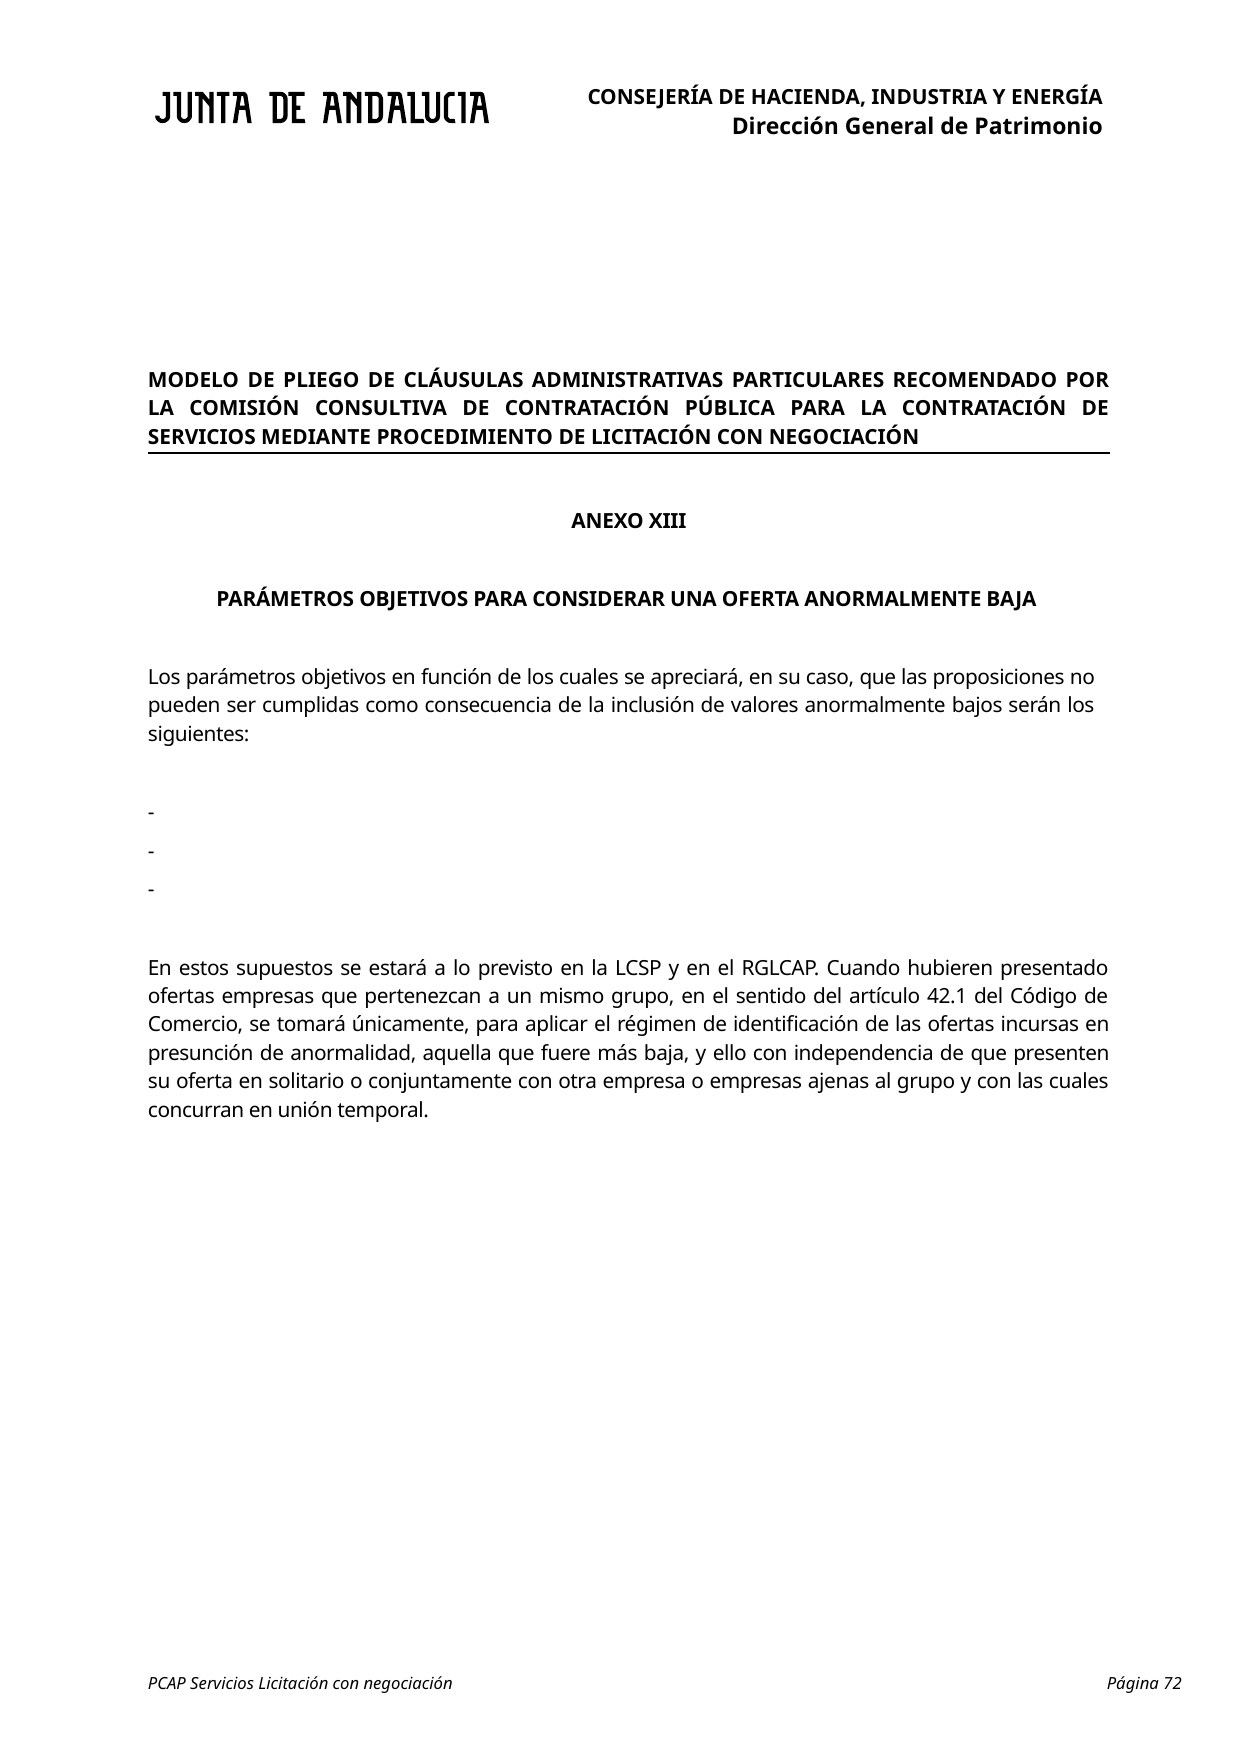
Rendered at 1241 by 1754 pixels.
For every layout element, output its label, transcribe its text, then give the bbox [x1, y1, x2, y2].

text PARÁMETROS OBJETIVOS PARA CONSIDERAR UNA OFERTA ANORMALMENTE BAJA [148, 584, 1110, 612]
text - [148, 797, 1095, 825]
text - [148, 836, 1095, 864]
text ANEXO XIII [148, 506, 1110, 534]
text Los parámetros objetivos en función de los cuales se apreciará, en su caso, que las proposiciones no pueden ser cumplidas como consecuencia de la inclusión de valores anormalmente bajos serán los siguientes: [148, 662, 1095, 747]
text En estos supuestos se estará a lo previsto en la LCSP y en el RGLCAP. Cuando hubieren presentado ofertas empresas que pertenezcan a un mismo grupo, en el sentido del artículo 42.1 del Código de Comercio, se tomará únicamente, para aplicar el régimen de identificación de las ofertas incursas en presunción de anormalidad, aquella que fuere más baja, y ello con independencia de que presenten su oferta en solitario o conjuntamente con otra empresa o empresas ajenas al grupo y con las cuales concurran en unión temporal. [148, 953, 1110, 1123]
text - [148, 874, 1095, 903]
text MODELO DE PLIEGO DE CLÁUSULAS ADMINISTRATIVAS PARTICULARES RECOMENDADO POR LA COMISIÓN CONSULTIVA DE CONTRATACIÓN PÚBLICA PARA LA CONTRATACIÓN DE SERVICIOS MEDIANTE PROCEDIMIENTO DE LICITACIÓN CON NEGOCIACIÓN [148, 365, 1110, 452]
